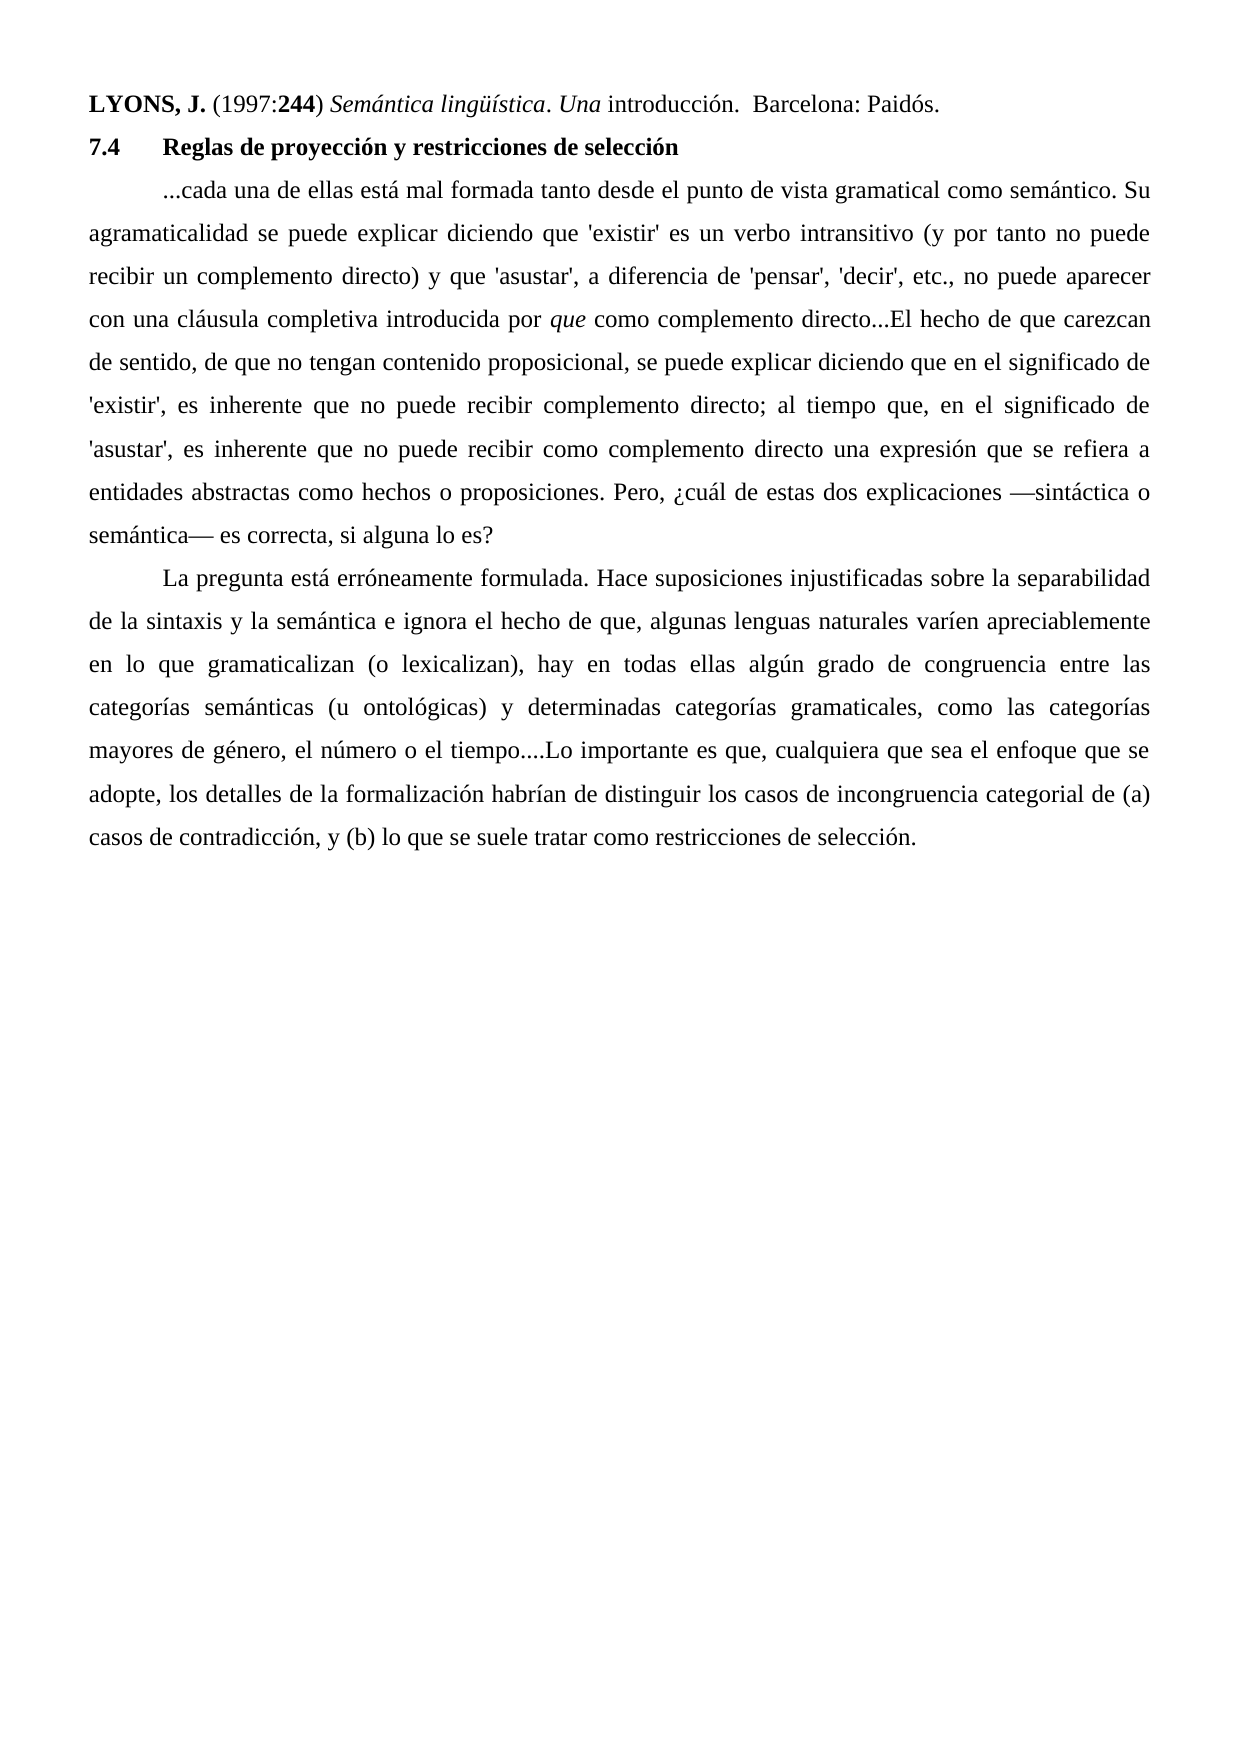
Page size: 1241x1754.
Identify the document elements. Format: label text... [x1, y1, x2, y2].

text 7.4 Reglas de proyección y restricciones de selección [89, 132, 1152, 161]
text ...cada una de ellas está mal formada tanto desde el punto de vista gramatical como semántico. Su agramaticalidad se puede explicar diciendo que 'existir' es un verbo intransitivo (y por tanto no puede recibir un complemento directo) y que 'asustar', a diferencia de 'pensar', 'decir', etc., no puede aparecer con una cláusula completiva introducida por que como complemento directo...El hecho de que carezcan de sentido, de que no tengan contenido proposicional, se puede explicar diciendo que en el significado de 'existir', es inherente que no puede recibir complemento directo; al tiempo que, en el significado de 'asustar', es inherente que no puede recibir como complemento directo una expresión que se refiera a entidades abstractas como hechos o proposiciones. Pero, ¿cuál de estas dos explicaciones —sintáctica o semántica— es correcta, si alguna lo es? [89, 175, 1152, 549]
text La pregunta está erróneamente formulada. Hace suposiciones injustificadas sobre la separabilidad de la sintaxis y la semántica e ignora el hecho de que, algunas lenguas naturales varíen apreciablemente en lo que gramaticalizan (o lexicalizan), hay en todas ellas algún grado de congruencia entre las categorías semánticas (u ontológicas) y determinadas categorías gramaticales, como las categorías mayores de género, el número o el tiempo....Lo importante es que, cualquiera que sea el enfoque que se adopte, los detalles de la formalización habrían de distinguir los casos de incongruencia categorial de (a) casos de contradicción, y (b) lo que se suele tratar como restricciones de selección. [89, 563, 1152, 851]
text LYONS, J. (1997:244) Semántica lingüística. Una introducción. Barcelona: Paidós. [89, 89, 1152, 117]
